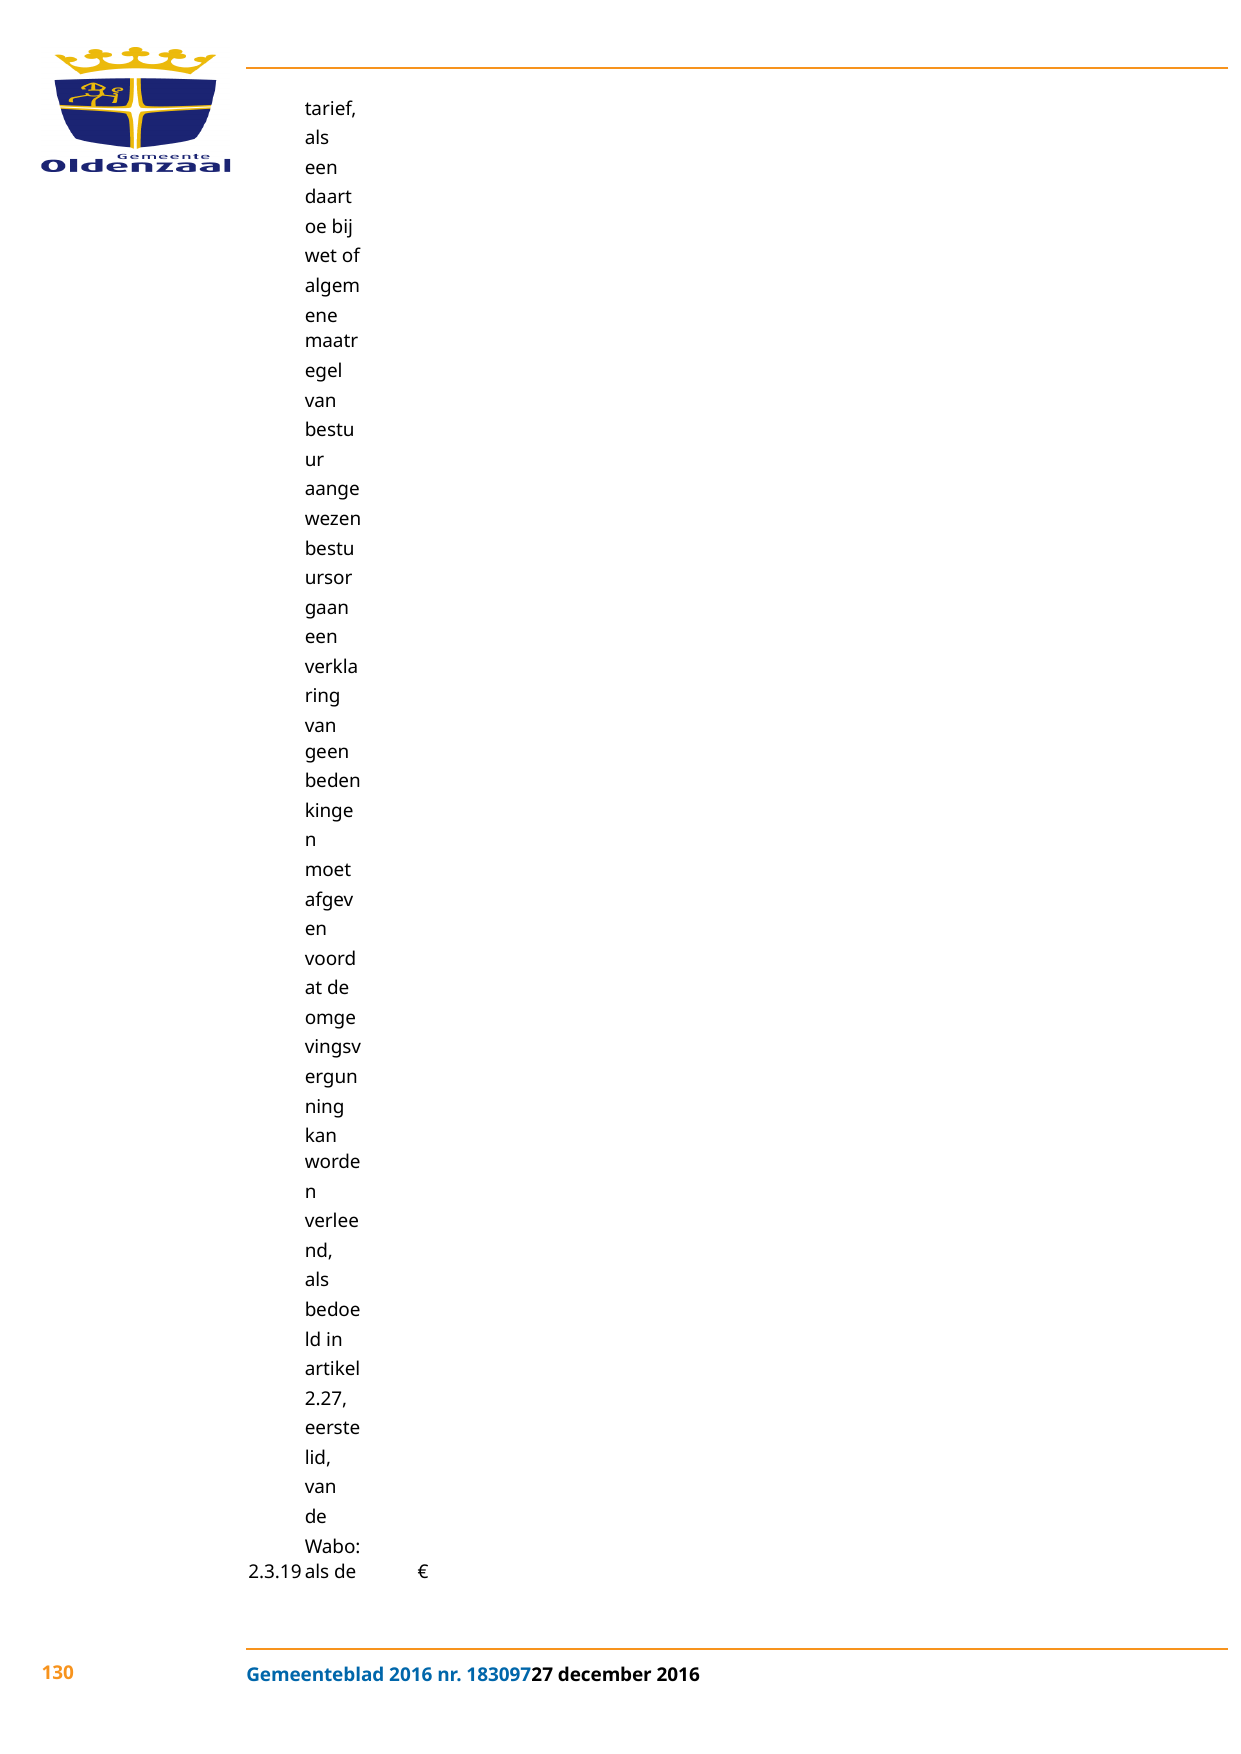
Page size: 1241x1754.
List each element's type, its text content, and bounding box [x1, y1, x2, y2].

table_cell [418, 738, 474, 1148]
table_cell 2.3.19 [248, 1559, 304, 1584]
table_cell [418, 95, 474, 328]
table_cell € [418, 1559, 474, 1584]
picture [41, 47, 231, 172]
table_cell [361, 1148, 417, 1558]
table_cell [248, 328, 304, 738]
table_cell [361, 95, 417, 328]
table_cell [361, 738, 417, 1148]
table_cell tarief, als een daartoe bij wet of algemene [305, 95, 361, 328]
table_cell [361, 328, 417, 738]
table_cell worden verleend, als bedoeld in artikel 2.27, eerste lid, van de Wabo: [305, 1148, 361, 1558]
table_cell maatregel van bestuur aangewezen bestuursorgaan een verklaring van [305, 328, 361, 738]
table_cell geen bedenkingen moet afgeven voordat de omgevingsvergunning kan [305, 738, 361, 1148]
table_cell [418, 1148, 474, 1558]
table_cell [248, 1148, 304, 1558]
table_cell [248, 95, 304, 328]
table_cell [248, 738, 304, 1148]
table_cell [361, 1559, 417, 1584]
table_cell [418, 328, 474, 738]
table_cell als de [305, 1559, 361, 1584]
